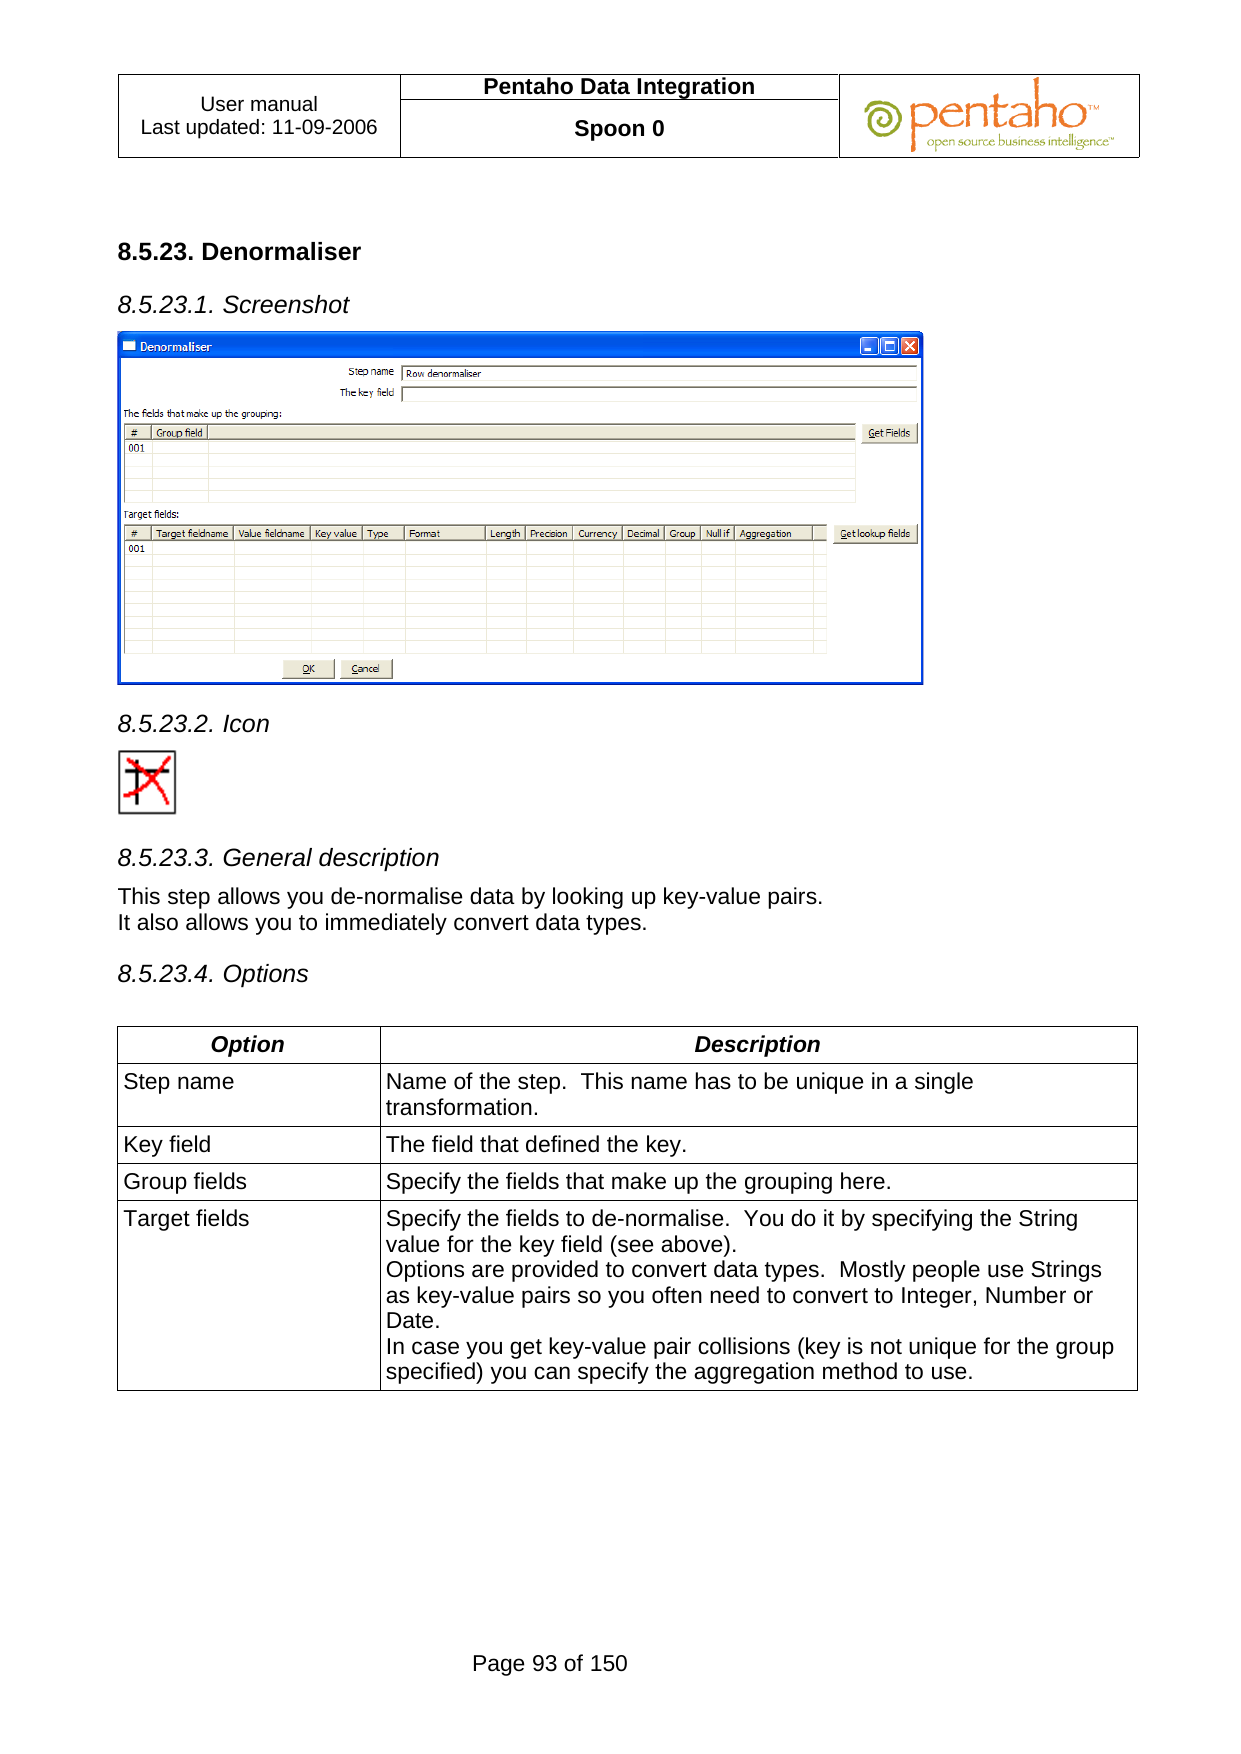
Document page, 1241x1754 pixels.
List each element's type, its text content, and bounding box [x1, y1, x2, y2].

table_header Option [118, 1027, 380, 1063]
text It also allows you to immediately convert data types. [117, 909, 1137, 935]
table_cell Key field [118, 1127, 380, 1163]
subtitle Denormaliser [117, 238, 1137, 266]
table_cell Group fields [118, 1164, 380, 1200]
subtitle Icon [117, 709, 1137, 737]
subtitle General description [117, 843, 1137, 872]
subtitle Options [117, 960, 1137, 988]
table_header Description [381, 1027, 1137, 1063]
table_cell Name of the step. This name has to be unique in a single transformation. [381, 1064, 1137, 1126]
text This step allows you de-normalise data by looking up key-value pairs. [117, 884, 1137, 909]
subtitle Screenshot [117, 291, 1137, 319]
table_cell Specify the fields to de-normalise. You do it by specifying the String value for the key field (see above). Options are provided to convert data types. Mostly people use Strings as key-value pairs so you often need to convert to Integer, Number or Date. In case you get key-value pair collisions (key is not unique for the group specified) you can specify the aggregation method to use. [381, 1201, 1137, 1390]
table_cell Target fields [118, 1201, 380, 1390]
table_cell Specify the fields that make up the grouping here. [381, 1164, 1137, 1200]
table_cell The field that defined the key. [381, 1127, 1137, 1163]
table_cell Step name [118, 1064, 380, 1126]
picture [117, 331, 924, 685]
